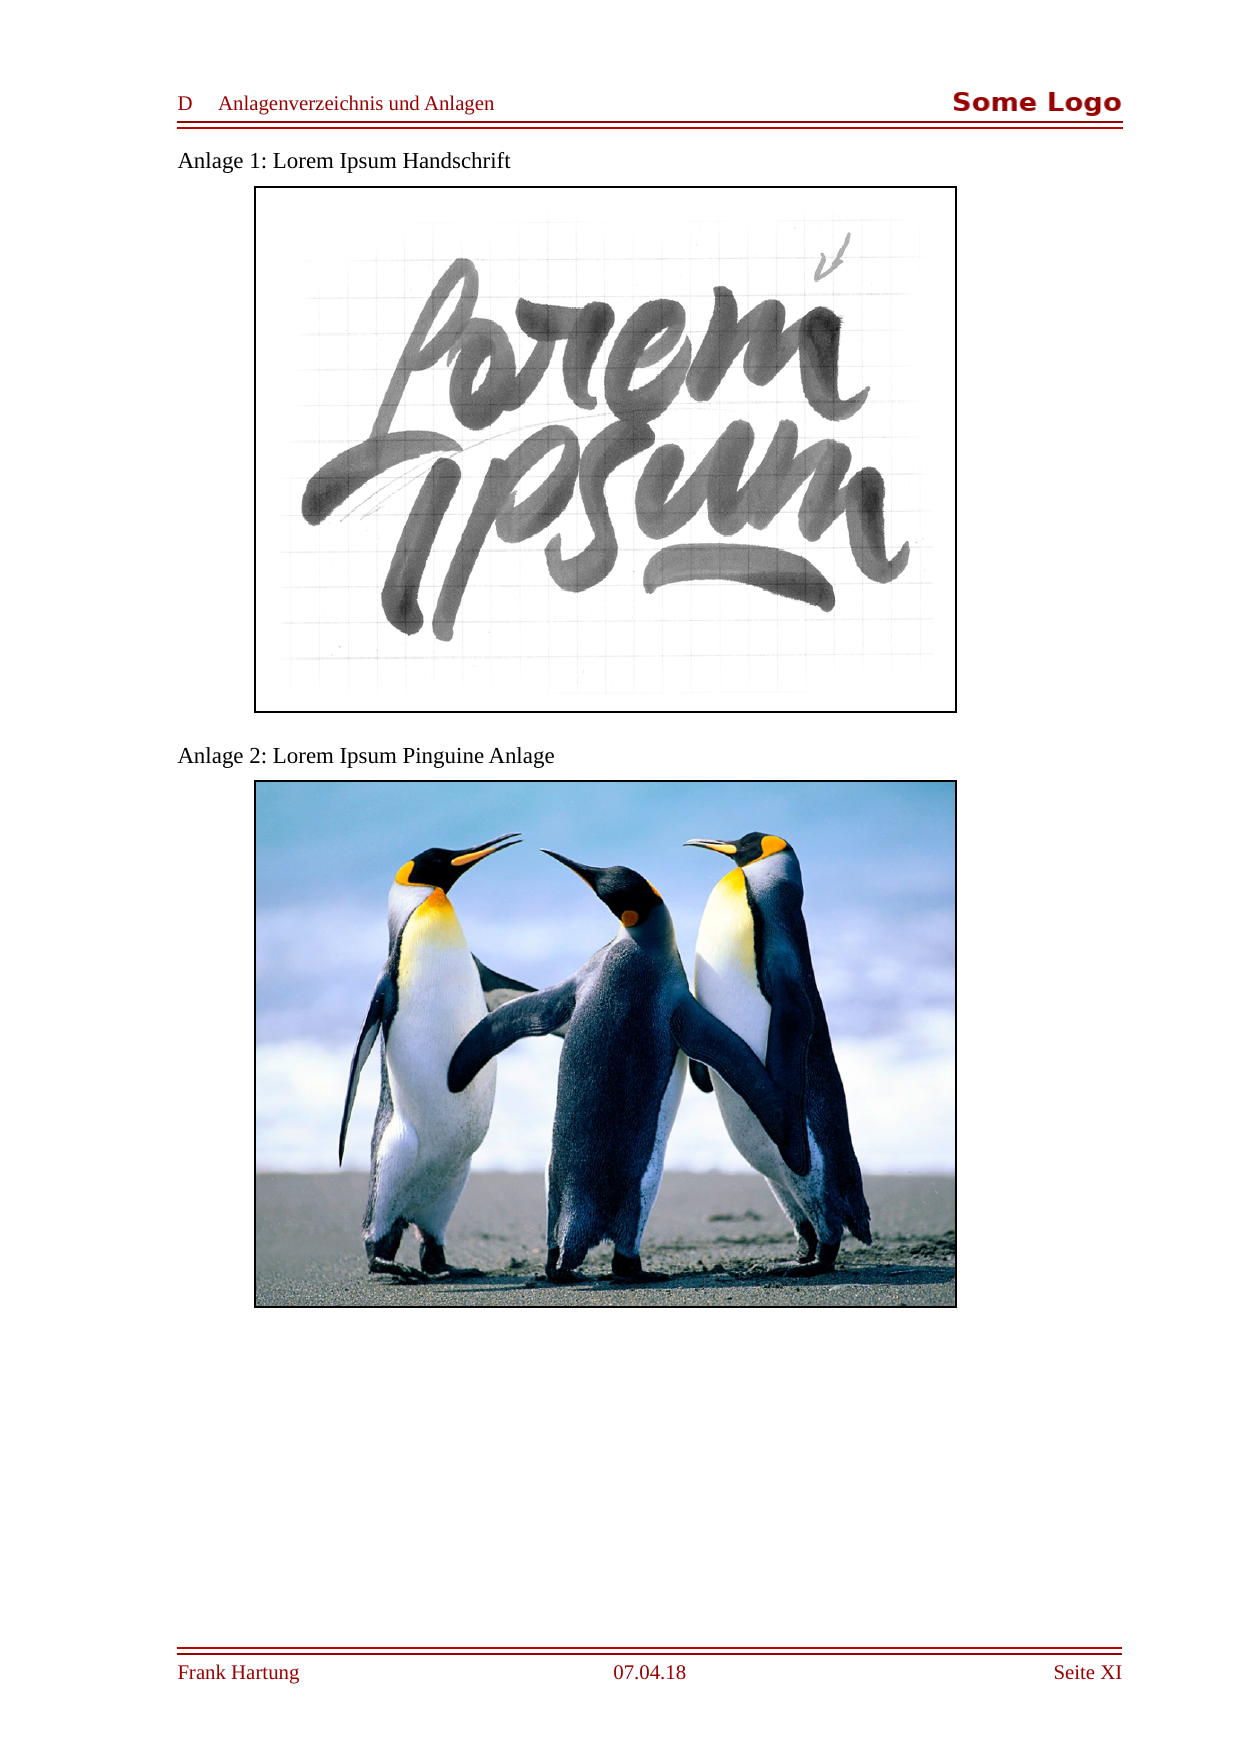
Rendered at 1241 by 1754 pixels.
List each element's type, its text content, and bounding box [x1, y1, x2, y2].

table_header Anlage 1: Lorem Ipsum Handschrift [177, 148, 1122, 186]
table_cell [957, 186, 1122, 713]
table_cell [177, 780, 254, 1308]
table_cell [957, 780, 1122, 1308]
picture [951, 88, 1123, 118]
picture [256, 188, 955, 711]
picture [256, 782, 955, 1306]
table_cell [177, 186, 254, 713]
table_header Anlage 2: Lorem Ipsum Pinguine Anlage [177, 742, 1122, 780]
